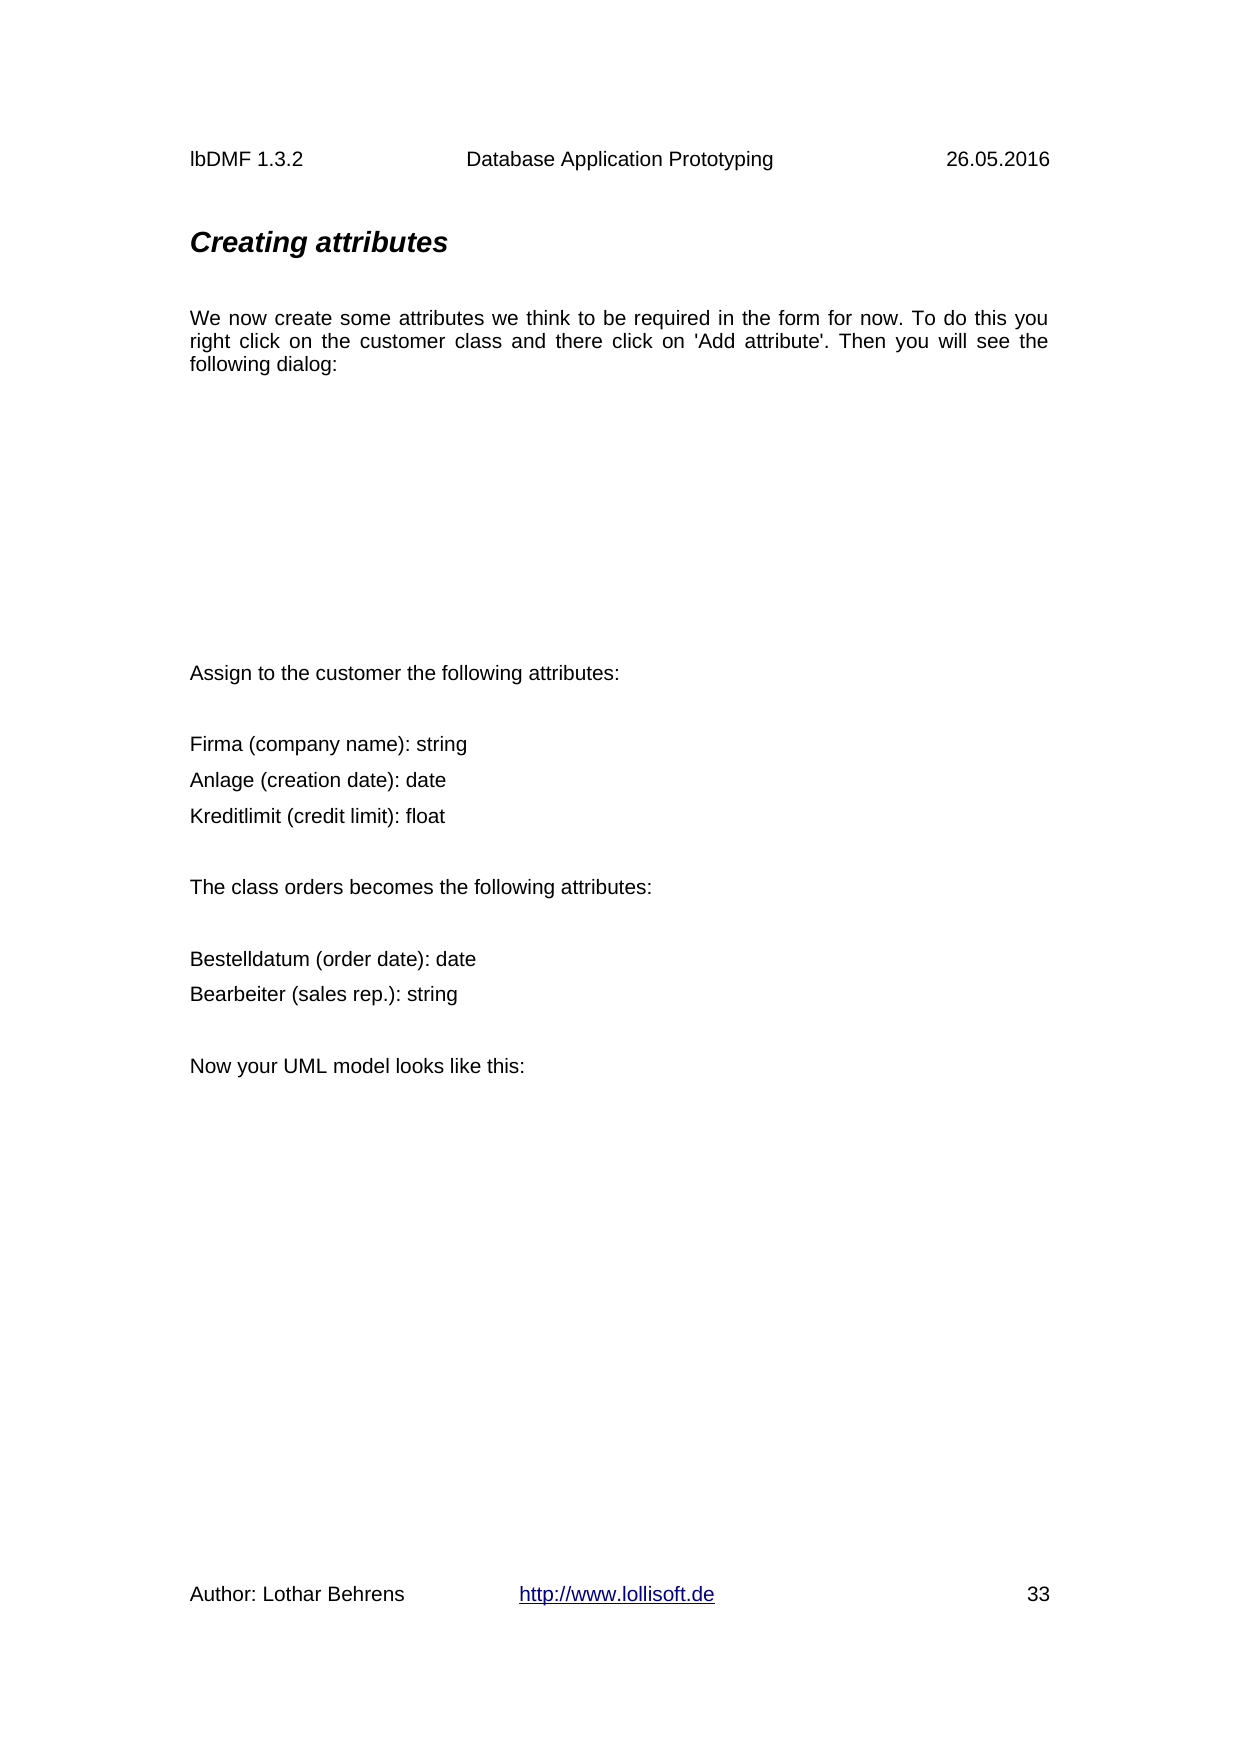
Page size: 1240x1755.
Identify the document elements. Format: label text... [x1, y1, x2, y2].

subtitle Creating attributes [189, 226, 1050, 258]
text Kreditlimit (credit limit): float [189, 804, 1050, 828]
text Bestelldatum (order date): date [189, 947, 1050, 971]
text Now your UML model looks like this: [189, 1054, 1050, 1078]
text Anlage (creation date): date [189, 769, 1050, 792]
text Assign to the customer the following attributes: [189, 661, 1050, 685]
text Firma (company name): string [189, 733, 1050, 756]
text We now create some attributes we think to be required in the form for now. To do this you right click on the customer class and there click on 'Add attribute'. Then you will see the following dialog: [189, 306, 1050, 376]
text The class orders becomes the following attributes: [189, 876, 1050, 899]
text Bearbeiter (sales rep.): string [189, 983, 1050, 1006]
